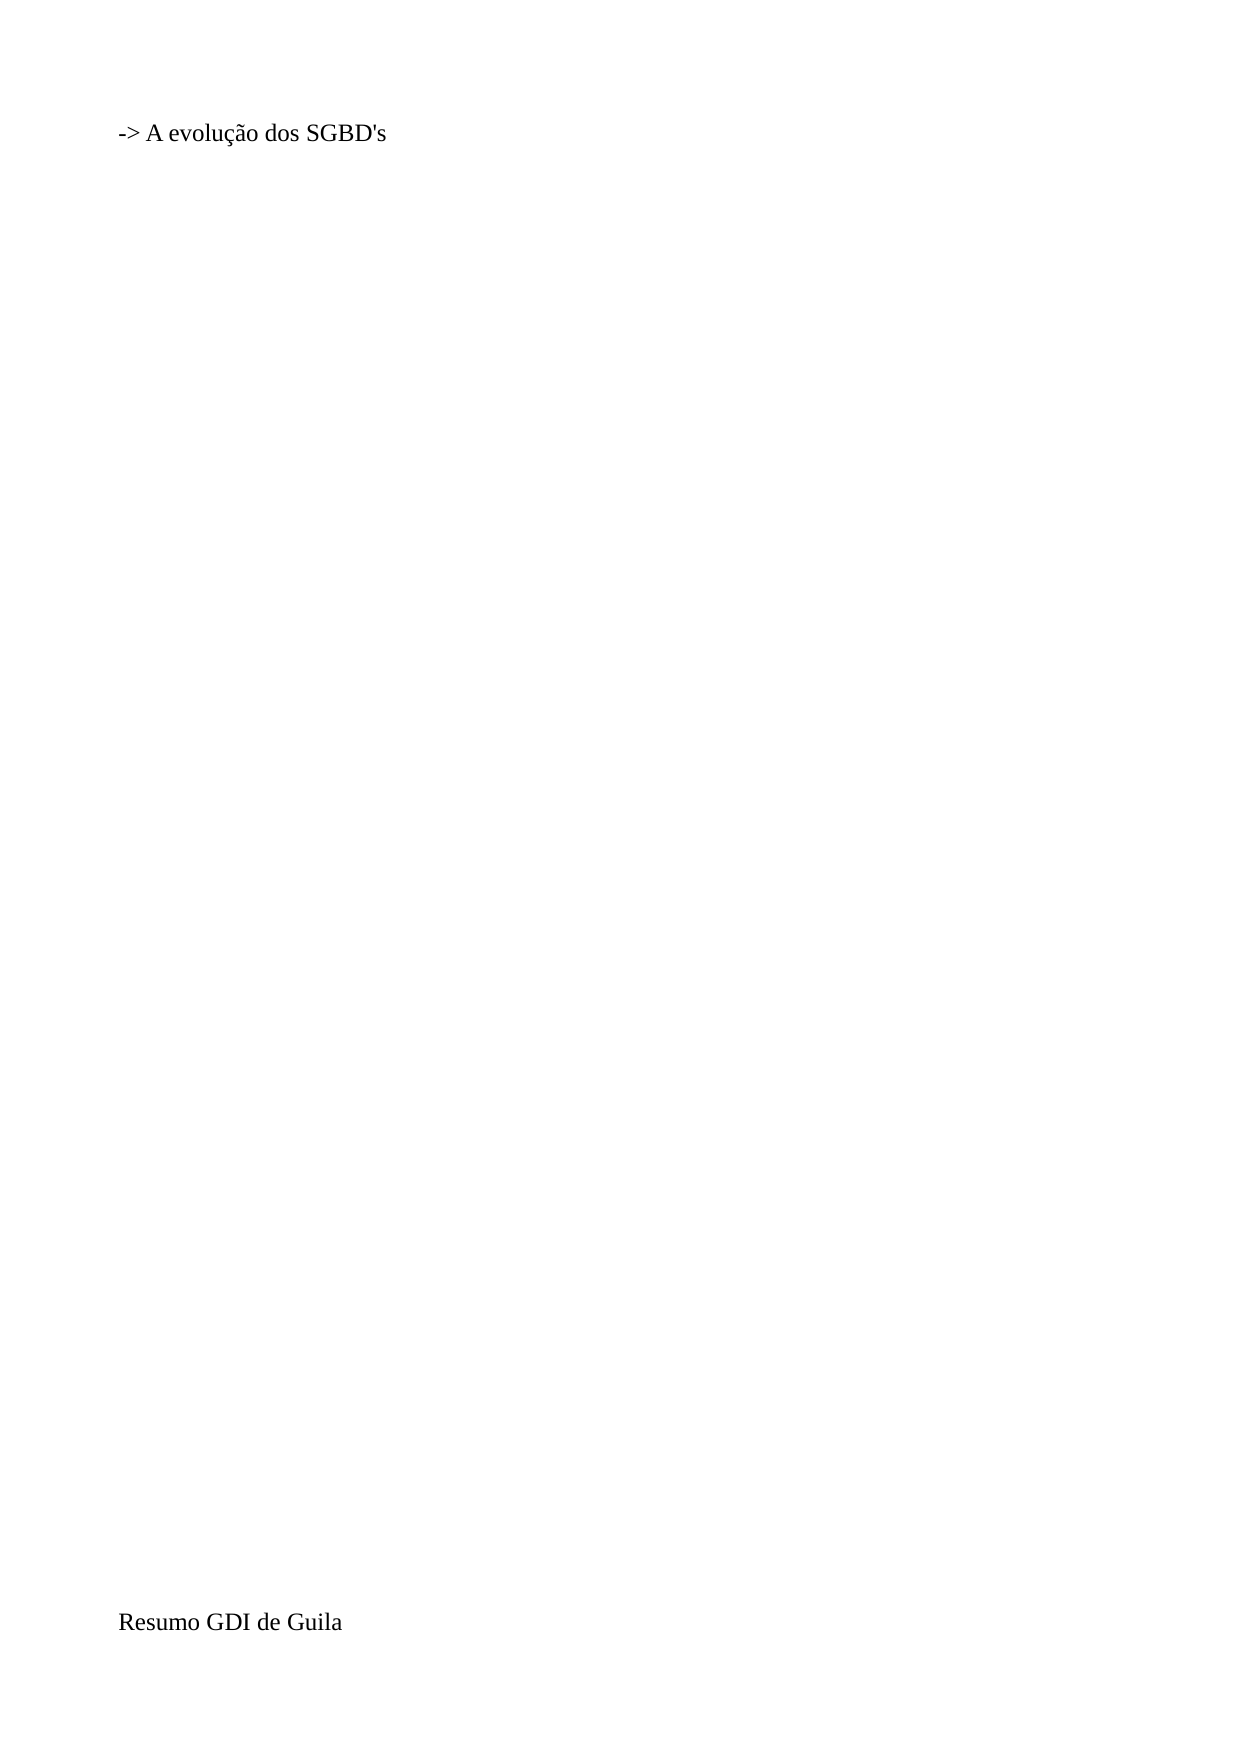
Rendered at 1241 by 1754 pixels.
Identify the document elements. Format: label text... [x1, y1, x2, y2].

text -> A evolução dos SGBD's [118, 118, 1122, 147]
